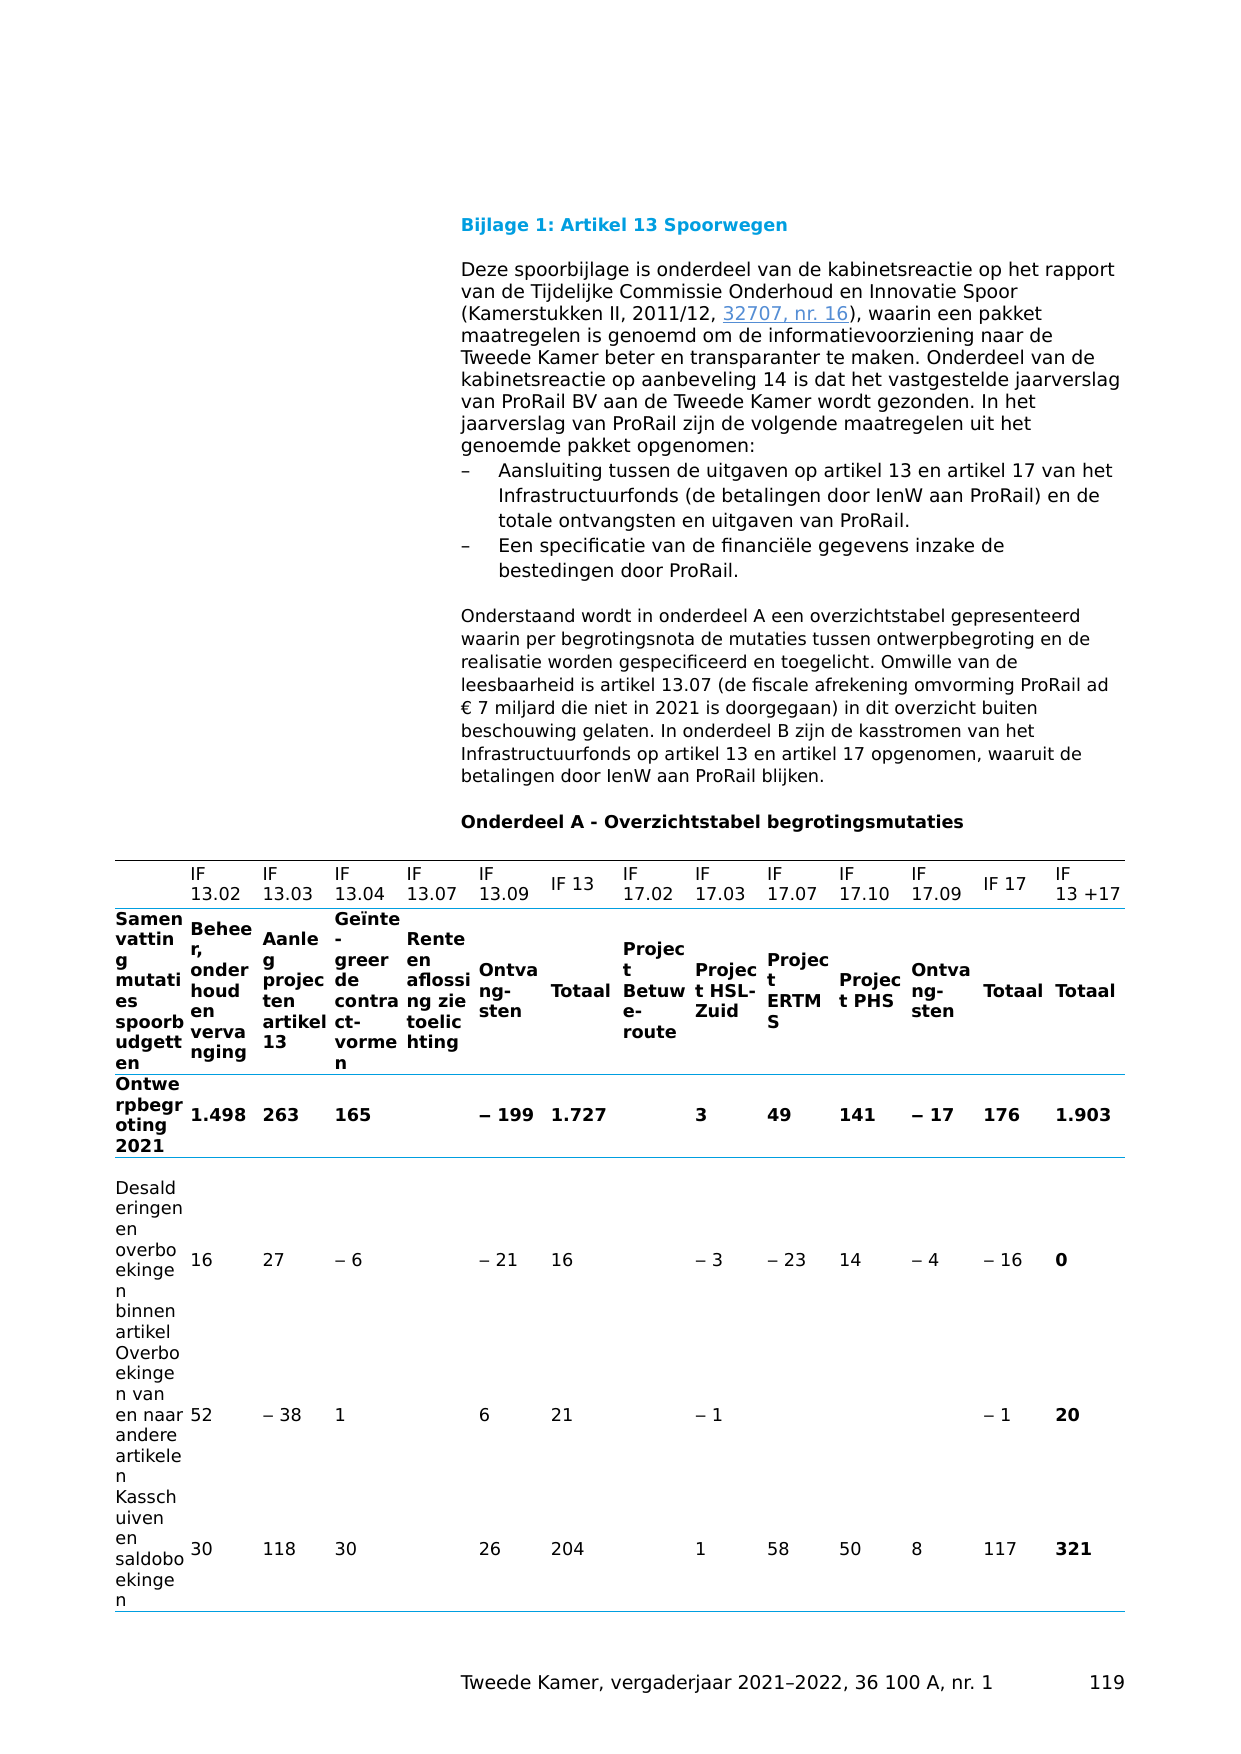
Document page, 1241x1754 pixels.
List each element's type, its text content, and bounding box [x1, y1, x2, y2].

table_cell ‒ 199 [476, 1075, 548, 1156]
table_cell 118 [259, 1487, 331, 1611]
table_cell [620, 1343, 692, 1487]
table_cell [548, 1158, 620, 1178]
text Onderdeel A - Overzichtstabel begrotingsmutaties [461, 810, 1125, 833]
table_cell 8 [908, 1487, 980, 1611]
table_cell 321 [1052, 1487, 1125, 1611]
table_cell IF 13 +17 [1052, 861, 1125, 908]
table_cell [187, 1158, 259, 1178]
table_cell Beheer, onderhoud en vervanging [187, 909, 259, 1073]
table_cell 16 [187, 1178, 259, 1343]
table_cell 16 [548, 1178, 620, 1343]
table_cell 1 [692, 1487, 764, 1611]
table_cell 176 [980, 1075, 1052, 1156]
table_cell Rente en aflossing zie toelichting [404, 909, 476, 1073]
table_header Tabel 62 Overzichtstabel begrotingsmutaties (bedragen x € 1 miljoen) [115, 835, 1125, 860]
table_cell [980, 1158, 1052, 1178]
table_cell 30 [331, 1487, 403, 1611]
table_cell Samenvatting mutaties spoorbudgetten [115, 909, 187, 1073]
table_cell [836, 1343, 908, 1487]
table_cell 27 [259, 1178, 331, 1343]
table_cell ‒ 23 [764, 1178, 836, 1343]
table_cell 49 [764, 1075, 836, 1156]
table_cell [404, 1343, 476, 1487]
table_cell [620, 1075, 692, 1156]
table_cell Totaal [1052, 909, 1125, 1073]
table_cell 204 [548, 1487, 620, 1611]
table_cell [404, 1487, 476, 1611]
table_cell IF 13.02 [187, 861, 259, 908]
table_cell 141 [836, 1075, 908, 1156]
table_cell [331, 1158, 403, 1178]
table_cell Ontvang-sten [908, 909, 980, 1073]
table_cell IF 17.09 [908, 861, 980, 908]
table_cell IF 17.02 [620, 861, 692, 908]
table_cell ‒ 1 [692, 1343, 764, 1487]
table_cell IF 17.10 [836, 861, 908, 908]
table_cell IF 13.04 [331, 861, 403, 908]
table_cell [764, 1343, 836, 1487]
table_cell [404, 1158, 476, 1178]
table_cell 58 [764, 1487, 836, 1611]
table_cell 1 [331, 1343, 403, 1487]
table_cell Totaal [980, 909, 1052, 1073]
table_cell 117 [980, 1487, 1052, 1611]
table_cell ‒ 3 [692, 1178, 764, 1343]
table_cell [908, 1158, 980, 1178]
table_cell 0 [1052, 1178, 1125, 1343]
table_cell [404, 1178, 476, 1343]
table_cell IF 17.07 [764, 861, 836, 908]
table_cell IF 17.03 [692, 861, 764, 908]
table_cell IF 17 [980, 861, 1052, 908]
table_cell 1.498 [187, 1075, 259, 1156]
list Een specificatie van de financiële gegevens inzake de bestedingen door ProRail. [461, 532, 1125, 582]
title Bijlage 1: Artikel 13 Spoorwegen [461, 213, 1125, 236]
table_cell [692, 1158, 764, 1178]
table_cell 1.727 [548, 1075, 620, 1156]
table_cell ‒ 1 [980, 1343, 1052, 1487]
table_cell [620, 1158, 692, 1178]
text Deze spoorbijlage is onderdeel van de kabinetsreactie op het rapport van de Tijdelijke Commissie Onderhoud en Innovatie Spoor (Kamerstukken II, 2011/12, 32707, nr. 16), waarin een pakket maatregelen is genoemd om de informatievoorziening naar de Tweede Kamer beter en transparanter te maken. Onderdeel van de kabinetsreactie op aanbeveling 14 is dat het vastgestelde jaarverslag van ProRail BV aan de Tweede Kamer wordt gezonden. In het jaarverslag van ProRail zijn de volgende maatregelen uit het genoemde pakket opgenomen: [461, 259, 1125, 457]
table_cell 263 [259, 1075, 331, 1156]
table_cell 6 [476, 1343, 548, 1487]
table_cell [908, 1343, 980, 1487]
table_cell 1.903 [1052, 1075, 1125, 1156]
table_cell Totaal [548, 909, 620, 1073]
table_cell ‒ 6 [331, 1178, 403, 1343]
table_cell IF 13.03 [259, 861, 331, 908]
table_cell [836, 1158, 908, 1178]
table_cell 26 [476, 1487, 548, 1611]
table_cell [115, 1158, 187, 1178]
text Onderstaand wordt in onderdeel A een overzichtstabel gepresenteerd waarin per begrotingsnota de mutaties tussen ontwerpbegroting en de realisatie worden gespecificeerd en toegelicht. Omwille van de leesbaarheid is artikel 13.07 (de fiscale afrekening omvorming ProRail ad € 7 miljard die niet in 2021 is doorgegaan) in dit overzicht buiten beschouwing gelaten. In onderdeel B zijn de kasstromen van het Infrastructuurfonds op artikel 13 en artikel 17 opgenomen, waaruit de betalingen door IenW aan ProRail blijken. [461, 604, 1125, 787]
table_cell Project ERTMS [764, 909, 836, 1073]
table_cell 50 [836, 1487, 908, 1611]
table_cell [259, 1158, 331, 1178]
table_cell Ontwerpbegroting 2021 [115, 1075, 187, 1156]
table_cell ‒ 4 [908, 1178, 980, 1343]
table_cell 3 [692, 1075, 764, 1156]
table_cell [764, 1158, 836, 1178]
table_cell Overboekingen van en naar andere artikelen [115, 1343, 187, 1487]
table_cell 165 [331, 1075, 403, 1156]
table_cell Ontvang-sten [476, 909, 548, 1073]
table_cell ‒ 17 [908, 1075, 980, 1156]
table_cell [115, 861, 187, 908]
list Aansluiting tussen de uitgaven op artikel 13 en artikel 17 van het Infrastructuurfonds (de betalingen door IenW aan ProRail) en de totale ontvangsten en uitgaven van ProRail. [461, 457, 1125, 532]
table_cell IF 13.07 [404, 861, 476, 908]
table_cell Desalderingen en overboekingen binnen artikel [115, 1178, 187, 1343]
table_cell Aanleg projecten artikel 13 [259, 909, 331, 1073]
table_cell IF 13.09 [476, 861, 548, 908]
table_cell [620, 1487, 692, 1611]
table_cell Kasschuiven en saldoboekingen [115, 1487, 187, 1611]
table_cell Project PHS [836, 909, 908, 1073]
table_cell ‒ 38 [259, 1343, 331, 1487]
table_cell [620, 1178, 692, 1343]
table_cell 20 [1052, 1343, 1125, 1487]
table_cell Geïnte-greerde contract-vormen [331, 909, 403, 1073]
table_cell 30 [187, 1487, 259, 1611]
table_cell Project Betuwe-route [620, 909, 692, 1073]
table_cell Project HSL-Zuid [692, 909, 764, 1073]
table_cell 52 [187, 1343, 259, 1487]
table_cell [1052, 1158, 1125, 1178]
table_cell [476, 1158, 548, 1178]
table_cell ‒ 16 [980, 1178, 1052, 1343]
table_cell [404, 1075, 476, 1156]
table_cell IF 13 [548, 861, 620, 908]
table_cell 14 [836, 1178, 908, 1343]
table_cell ‒ 21 [476, 1178, 548, 1343]
table_cell 21 [548, 1343, 620, 1487]
